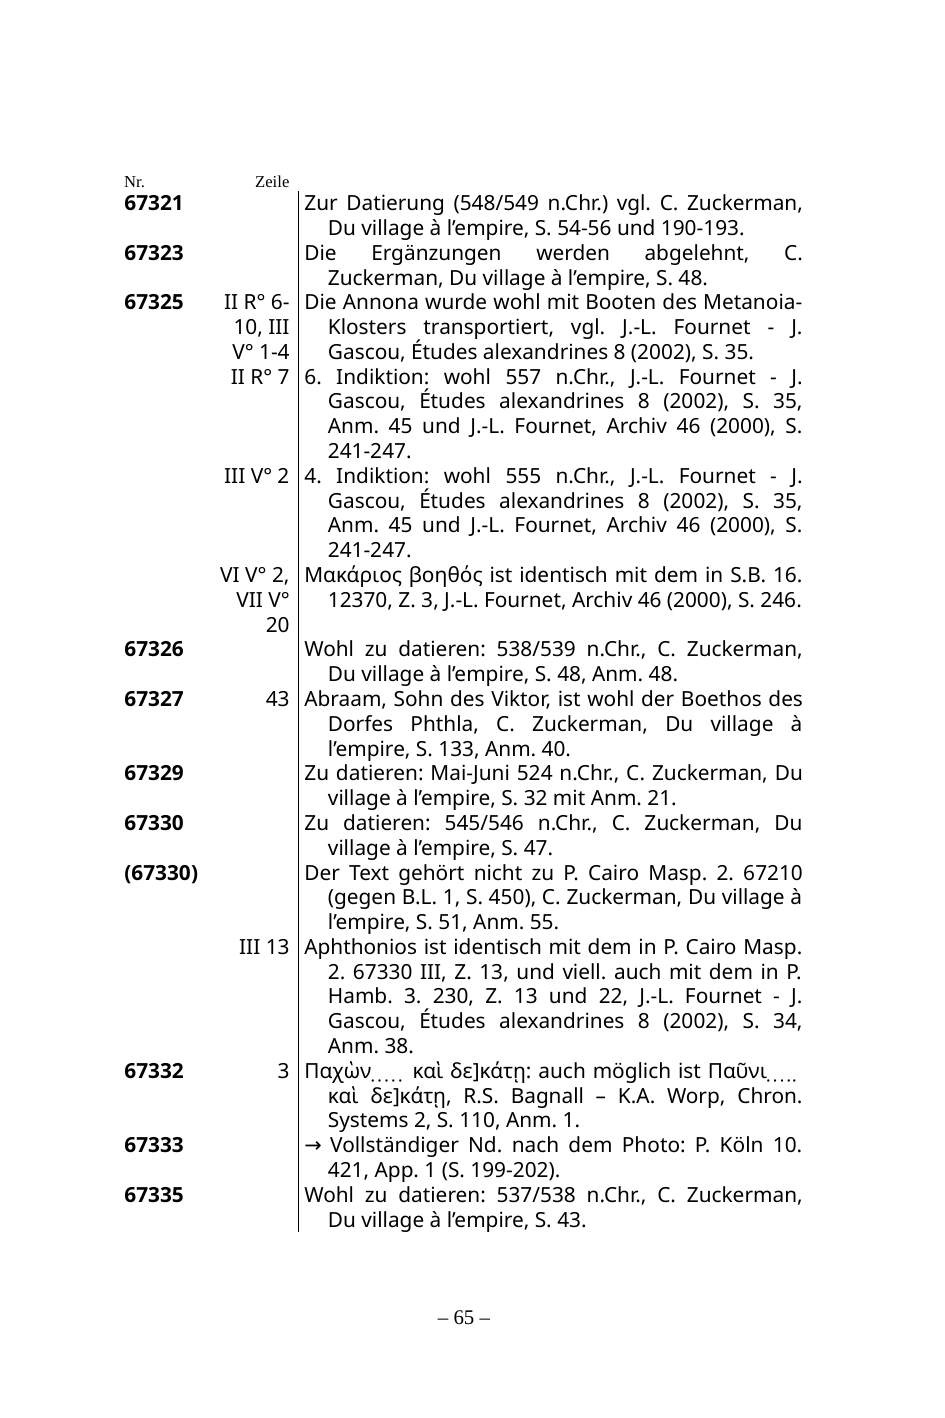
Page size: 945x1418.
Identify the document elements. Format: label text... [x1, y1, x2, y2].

table_cell Zu datieren: 545/546 n.Chr., C. Zuckerman, Du village à l’empire, S. 47. [299, 811, 809, 860]
table_cell 43 [207, 687, 298, 761]
table_cell [118, 563, 207, 637]
table_cell 67333 [118, 1133, 298, 1182]
table_cell (67330) [118, 860, 298, 934]
table_cell Abraam, Sohn des Viktor, ist wohl der Boethos des Dorfes Phthla, C. Zuckerman, Du village à l’empire, S. 133, Anm. 40. [299, 687, 809, 761]
table_cell 67329 [118, 761, 298, 811]
table_cell Die Ergänzungen werden abgelehnt, C. Zuckerman, Du village à l’empire, S. 48. [299, 240, 809, 290]
table_cell VI V° 2, VII V° 20 [207, 563, 298, 637]
table_cell 67335 [118, 1183, 298, 1232]
table_cell → Vollständiger Nd. nach dem Photo: P. Köln 10. 421, App. 1 (S. 199-202). [299, 1133, 809, 1182]
table_cell 3 [207, 1059, 298, 1133]
table_cell Aphthonios ist identisch mit dem in P. Cairo Masp. 2. 67330 III, Z. 13, und viell. auch mit dem in P. Hamb. 3. 230, Z. 13 und 22, J.-L. Fournet - J. Gascou, Études alexandrines 8 (2002), S. 34, Anm. 38. [299, 935, 809, 1058]
table_cell 67321 [118, 191, 298, 240]
table_cell III 13 [207, 935, 298, 1058]
table_cell III V° 2 [207, 464, 298, 563]
table_cell 67332 [118, 1059, 207, 1133]
table_cell 67327 [118, 687, 207, 761]
table_cell Μακάριος βοηθός ist identisch mit dem in S.B. 16. 12370, Z. 3, J.-L. Fournet, Archiv 46 (2000), S. 246. [299, 563, 809, 637]
table_cell Zur Datierung (548/549 n.Chr.) vgl. C. Zuckerman, Du village à l’empire, S. 54-56 und 190-193. [299, 191, 809, 240]
table_cell II R° 7 [207, 364, 298, 463]
table_cell II R° 6-10, III V° 1-4 [207, 290, 298, 364]
table_cell 67326 [118, 637, 298, 687]
table_cell Παχὼν ̣ ̣ ̣ ̣ ̣ καὶ δε]κάτῃ: auch möglich ist Παῦνι ̣ ̣ ̣ ̣ ̣ καὶ δε]κάτῃ, R.S. Bagnall – K.A. Worp, Chron. Systems 2, S. 110, Anm. 1. [299, 1059, 809, 1133]
table_cell 6. Indiktion: wohl 557 n.Chr., J.-L. Fournet - J. Gascou, Études alexandrines 8 (2002), S. 35, Anm. 45 und J.-L. Fournet, Archiv 46 (2000), S. 241-247. [299, 364, 809, 463]
table_cell 67325 [118, 290, 207, 364]
table_cell Wohl zu datieren: 538/539 n.Chr., C. Zuckerman, Du village à l’empire, S. 48, Anm. 48. [299, 637, 809, 687]
table_cell 67323 [118, 240, 298, 290]
table_cell 67330 [118, 811, 298, 860]
table_cell Wohl zu datieren: 537/538 n.Chr., C. Zuckerman, Du village à l’empire, S. 43. [299, 1183, 809, 1232]
table_cell [118, 935, 207, 1058]
table_cell [118, 464, 207, 563]
table_cell Die Annona wurde wohl mit Booten des Metanoia-Klosters transportiert, vgl. J.-L. Fournet - J. Gascou, Études alexandrines 8 (2002), S. 35. [299, 290, 809, 364]
table_cell Zu datieren: Mai-Juni 524 n.Chr., C. Zuckerman, Du village à l’empire, S. 32 mit Anm. 21. [299, 761, 809, 811]
table_cell [118, 364, 207, 463]
table_cell Der Text gehört nicht zu P. Cairo Masp. 2. 67210 (gegen B.L. 1, S. 450), C. Zuckerman, Du village à l’empire, S. 51, Anm. 55. [299, 860, 809, 934]
table_cell 4. Indiktion: wohl 555 n.Chr., J.-L. Fournet - J. Gascou, Études alexandrines 8 (2002), S. 35, Anm. 45 und J.-L. Fournet, Archiv 46 (2000), S. 241-247. [299, 464, 809, 563]
